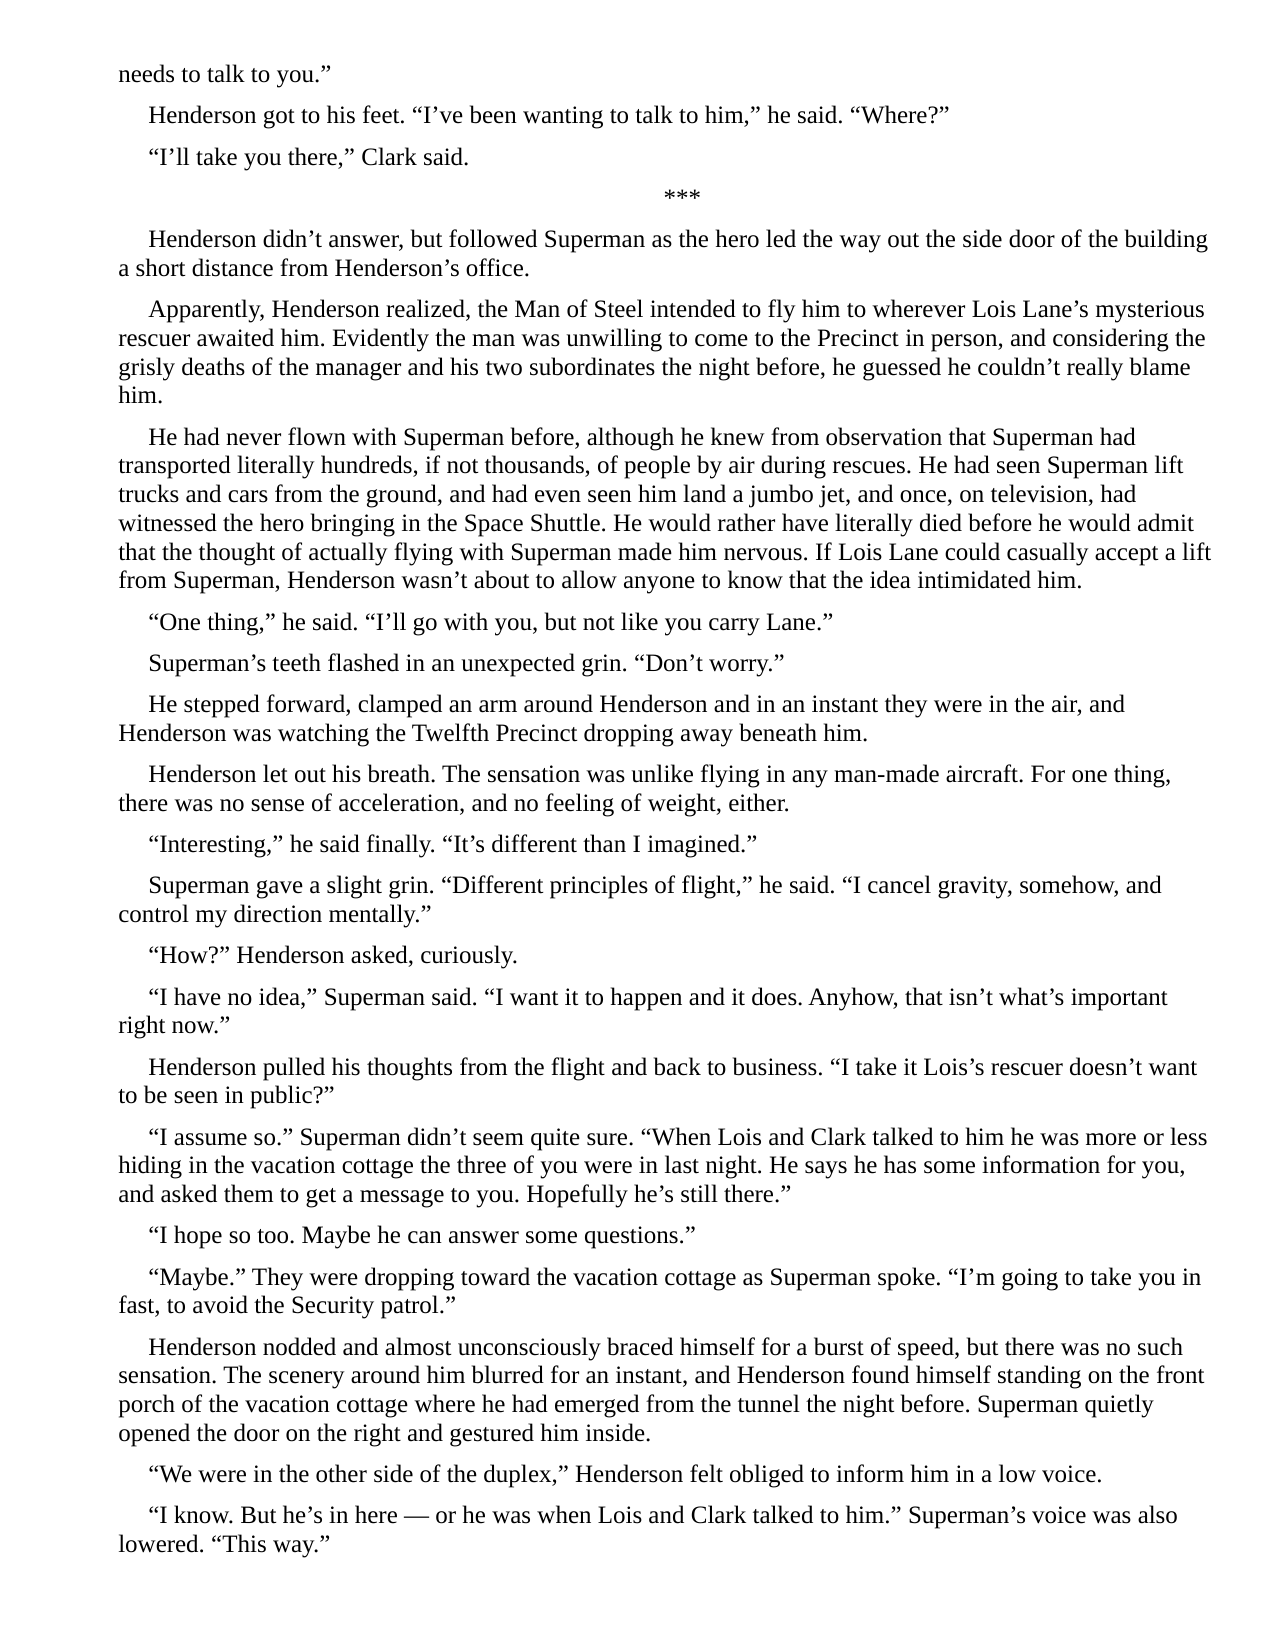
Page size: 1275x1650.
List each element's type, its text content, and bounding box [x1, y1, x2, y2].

text Henderson nodded and almost unconsciously braced himself for a burst of speed, but there was no such sensation. The scenery around him blurred for an instant, and Henderson found himself standing on the front porch of the vacation cottage where he had emerged from the tunnel the night before. Superman quietly opened the door on the right and gestured him inside. [118, 1332, 1216, 1447]
text Henderson didn’t answer, but followed Superman as the hero led the way out the side door of the building a short distance from Henderson’s office. [118, 224, 1216, 282]
text “How?” Henderson asked, curiously. [118, 940, 1216, 969]
text “One thing,” he said. “I’ll go with you, but not like you carry Lane.” [118, 607, 1216, 635]
text Henderson got to his feet. “I’ve been wanting to talk to him,” he said. “Where?” [118, 100, 1216, 129]
text “I’ll take you there,” Clark said. [118, 142, 1216, 170]
text Apparently, Henderson realized, the Man of Steel intended to fly him to wherever Lois Lane’s mysterious rescuer awaited him. Evidently the man was unwilling to come to the Precinct in person, and considering the grisly deaths of the manager and his two subordinates the night before, he guessed he couldn’t really blame him. [118, 294, 1216, 409]
text He stepped forward, clamped an arm around Henderson and in an instant they were in the air, and Henderson was watching the Twelfth Precinct dropping away beneath him. [118, 689, 1216, 747]
text needs to talk to you.” [118, 59, 1216, 88]
text “I assume so.” Superman didn’t seem quite sure. “When Lois and Clark talked to him he was more or less hiding in the vacation cottage the three of you were in last night. He says he has some information for you, and asked them to get a message to you. Hopefully he’s still there.” [118, 1122, 1216, 1208]
text “I have no idea,” Superman said. “I want it to happen and it does. Anyhow, that isn’t what’s important right now.” [118, 982, 1216, 1039]
text Henderson pulled his thoughts from the flight and back to business. “I take it Lois’s rescuer doesn’t want to be seen in public?” [118, 1052, 1216, 1109]
text Superman gave a slight grin. “Different principles of flight,” he said. “I cancel gravity, somehow, and control my direction mentally.” [118, 870, 1216, 928]
text “Interesting,” he said finally. “It’s different than I imagined.” [118, 829, 1216, 858]
text Superman’s teeth flashed in an unexpected grin. “Don’t worry.” [118, 648, 1216, 677]
text “I hope so too. Maybe he can answer some questions.” [118, 1220, 1216, 1249]
text “We were in the other side of the duplex,” Henderson felt obliged to inform him in a low voice. [118, 1459, 1216, 1488]
text “I know. But he’s in here — or he was when Lois and Clark talked to him.” Superman’s voice was also lowered. “This way.” [118, 1500, 1216, 1558]
text He had never flown with Superman before, although he knew from observation that Superman had transported literally hundreds, if not thousands, of people by air during rescues. He had seen Superman lift trucks and cars from the ground, and had even seen him land a jumbo jet, and once, on television, had witnessed the hero bringing in the Space Shuttle. He would rather have literally died before he would admit that the thought of actually flying with Superman made him nervous. If Lois Lane could casually accept a lift from Superman, Henderson wasn’t about to allow anyone to know that the idea intimidated him. [118, 422, 1216, 594]
text “Maybe.” They were dropping toward the vacation cottage as Superman spoke. “I’m going to take you in fast, to avoid the Security patrol.” [118, 1262, 1216, 1319]
text Henderson let out his breath. The sensation was unlike flying in any man-made aircraft. For one thing, there was no sense of acceleration, and no feeling of weight, either. [118, 759, 1216, 817]
text *** [118, 183, 1216, 212]
